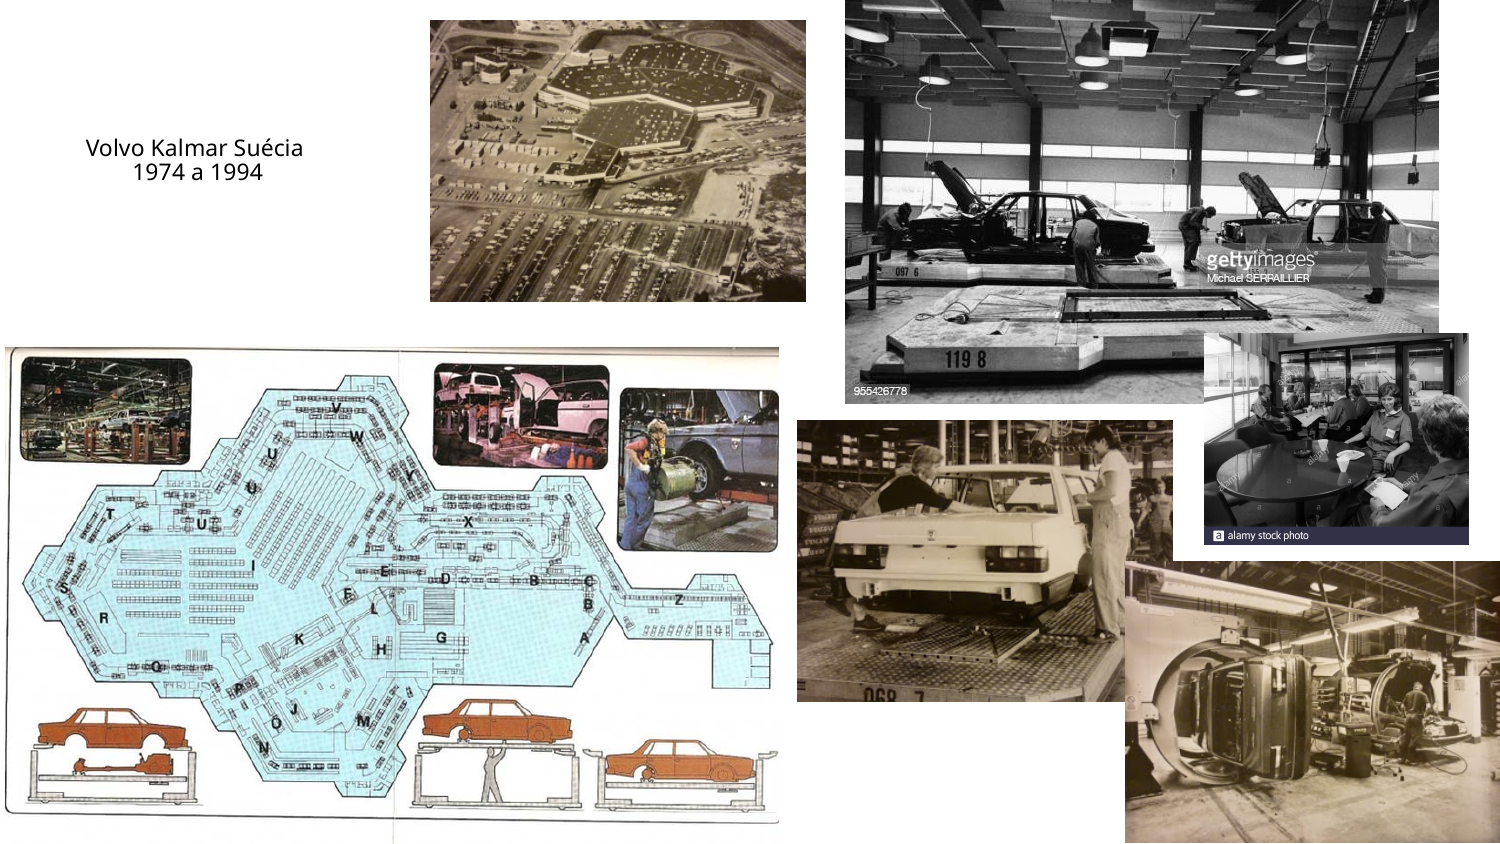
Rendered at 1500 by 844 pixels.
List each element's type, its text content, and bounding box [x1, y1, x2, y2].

picture [845, 0, 1469, 545]
picture [430, 20, 806, 302]
title Volvo Kalmar Suécia 1974 a 1994 [4, 0, 392, 323]
picture [4, 345, 779, 844]
picture [797, 420, 1500, 843]
